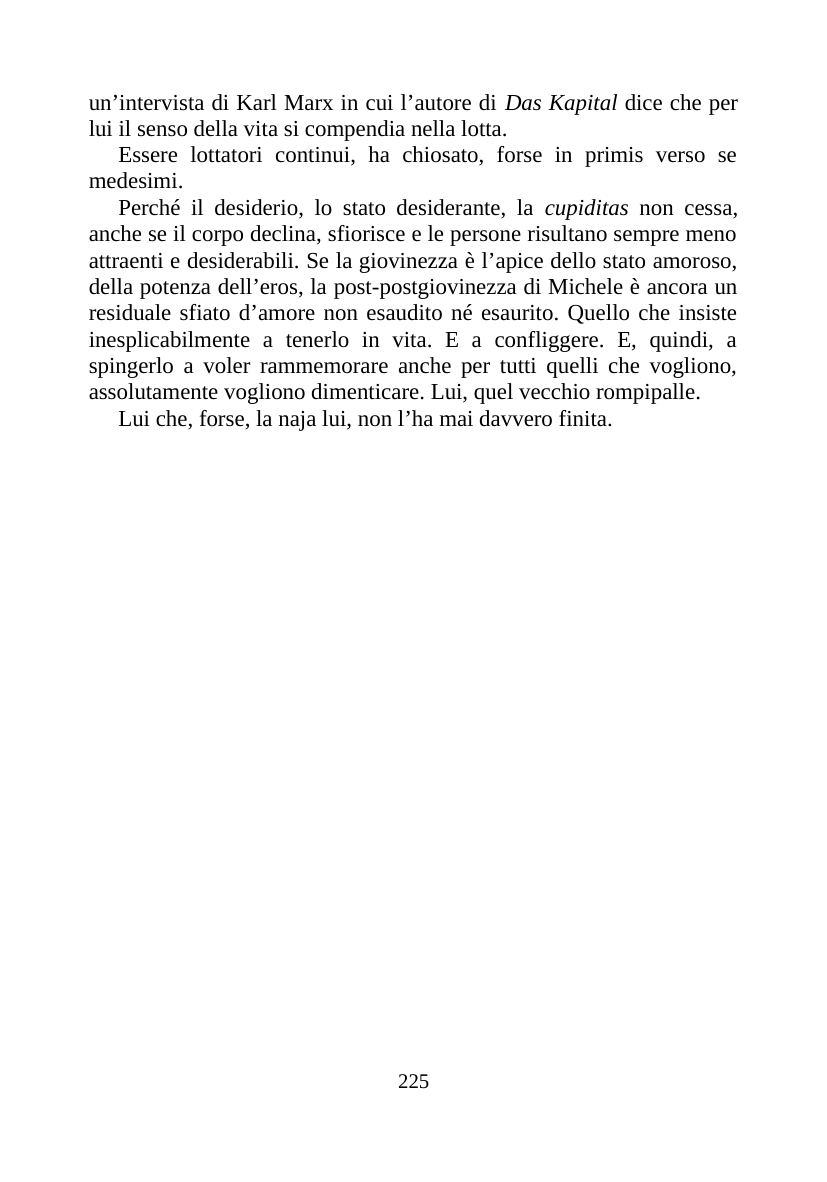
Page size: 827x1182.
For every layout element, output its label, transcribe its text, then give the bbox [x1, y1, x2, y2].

text Lui che, forse, la naja lui, non l’ha mai davvero finita. [88, 405, 738, 431]
text un’intervista di Karl Marx in cui l’autore di Das Kapital dice che per lui il senso della vita si compendia nella lotta. [88, 88, 738, 141]
text Perché il desiderio, lo stato desiderante, la cupiditas non cessa, anche se il corpo declina, sfiorisce e le persone risultano sempre meno attraenti e desiderabili. Se la giovinezza è l’apice dello stato amoroso, della potenza dell’eros, la post-postgiovinezza di Michele è ancora un residuale sfiato d’amore non esaudito né esaurito. Quello che insiste inesplicabilmente a tenerlo in vita. E a confliggere. E, quindi, a spingerlo a voler rammemorare anche per tutti quelli che vogliono, assolutamente vogliono dimenticare. Lui, quel vecchio rompipalle. [88, 194, 738, 405]
text Essere lottatori continui, ha chiosato, forse in primis verso se medesimi. [88, 141, 738, 194]
